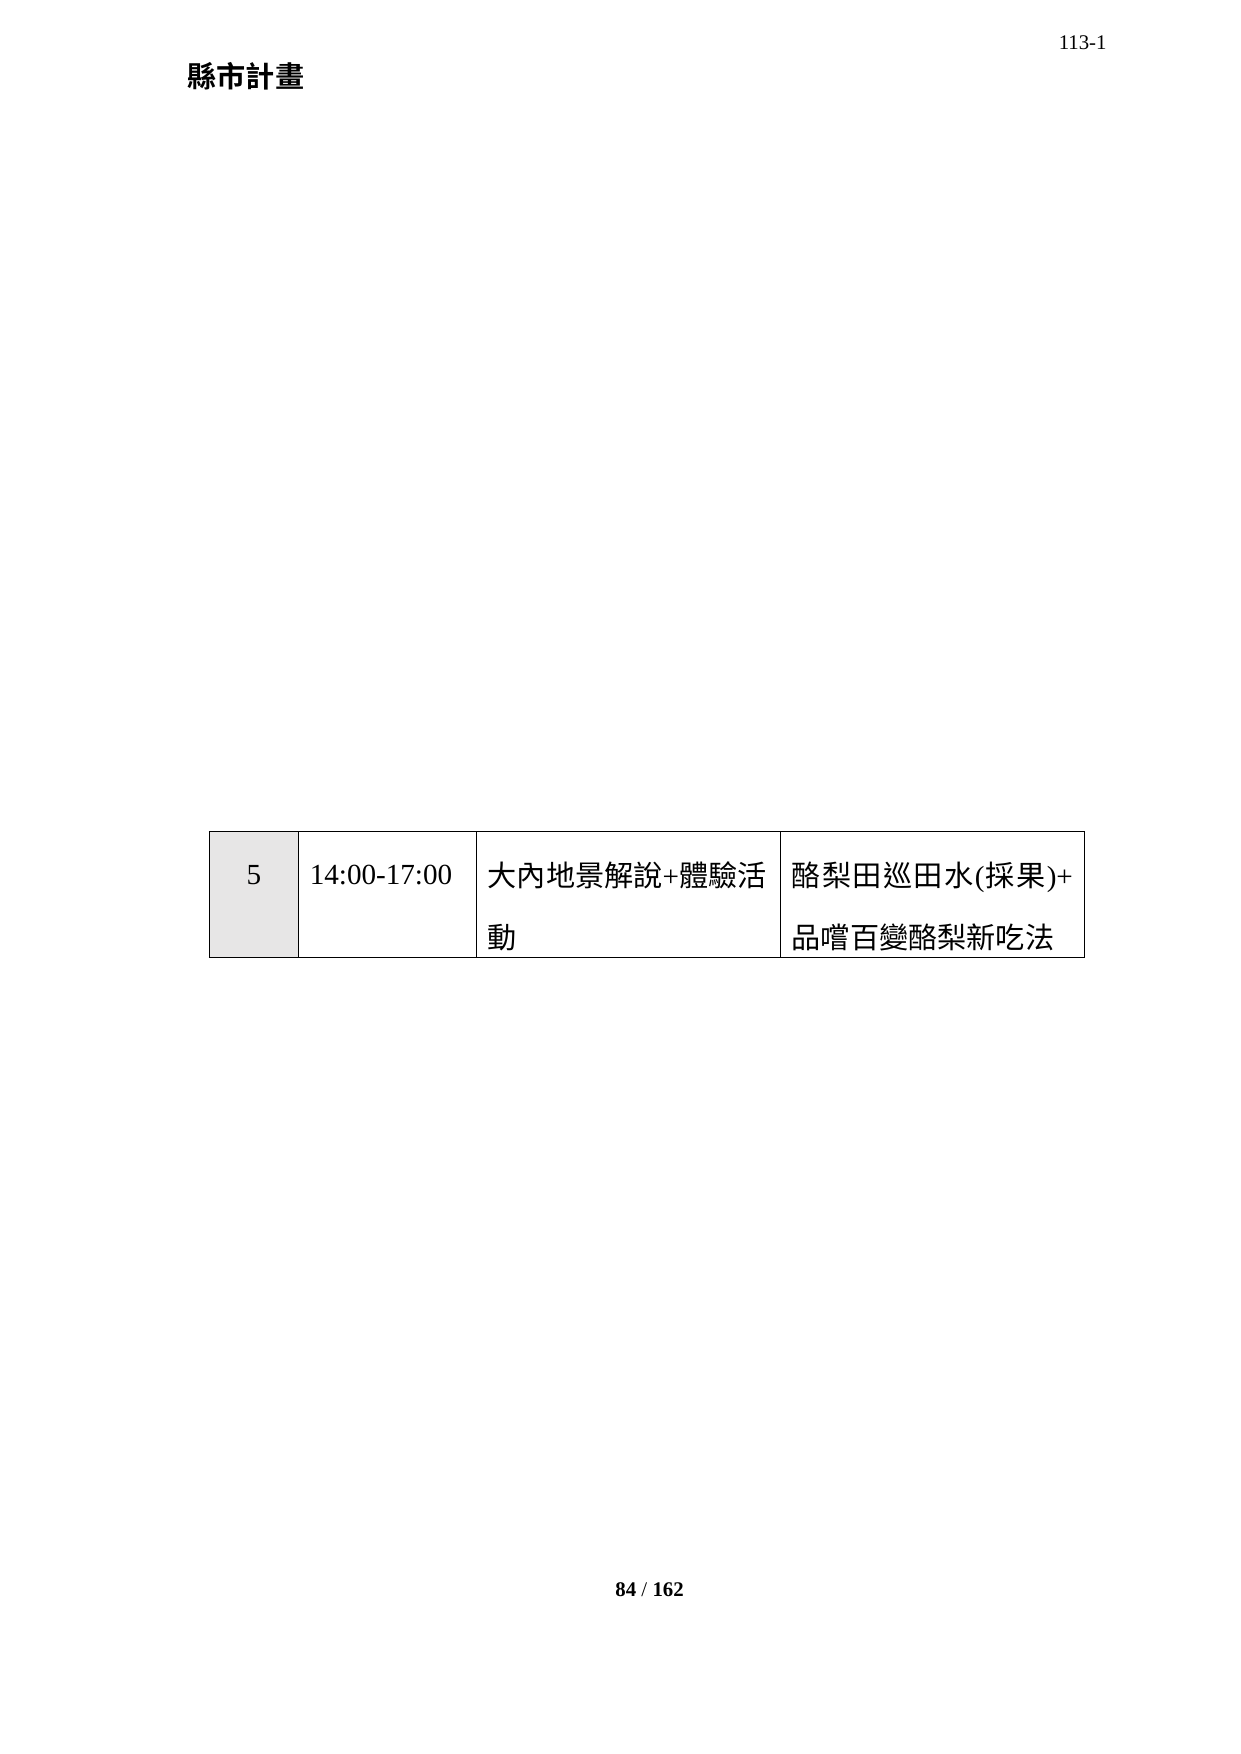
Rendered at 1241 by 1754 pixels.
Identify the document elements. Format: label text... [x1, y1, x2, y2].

table_cell 大內地景解說+體驗活動 [477, 832, 780, 957]
table_cell 5 [210, 832, 298, 957]
table_cell 14:00-17:00 [299, 832, 476, 957]
table_cell 酪梨田巡田水(採果)+品嚐百變酪梨新吃法 [781, 832, 1084, 957]
